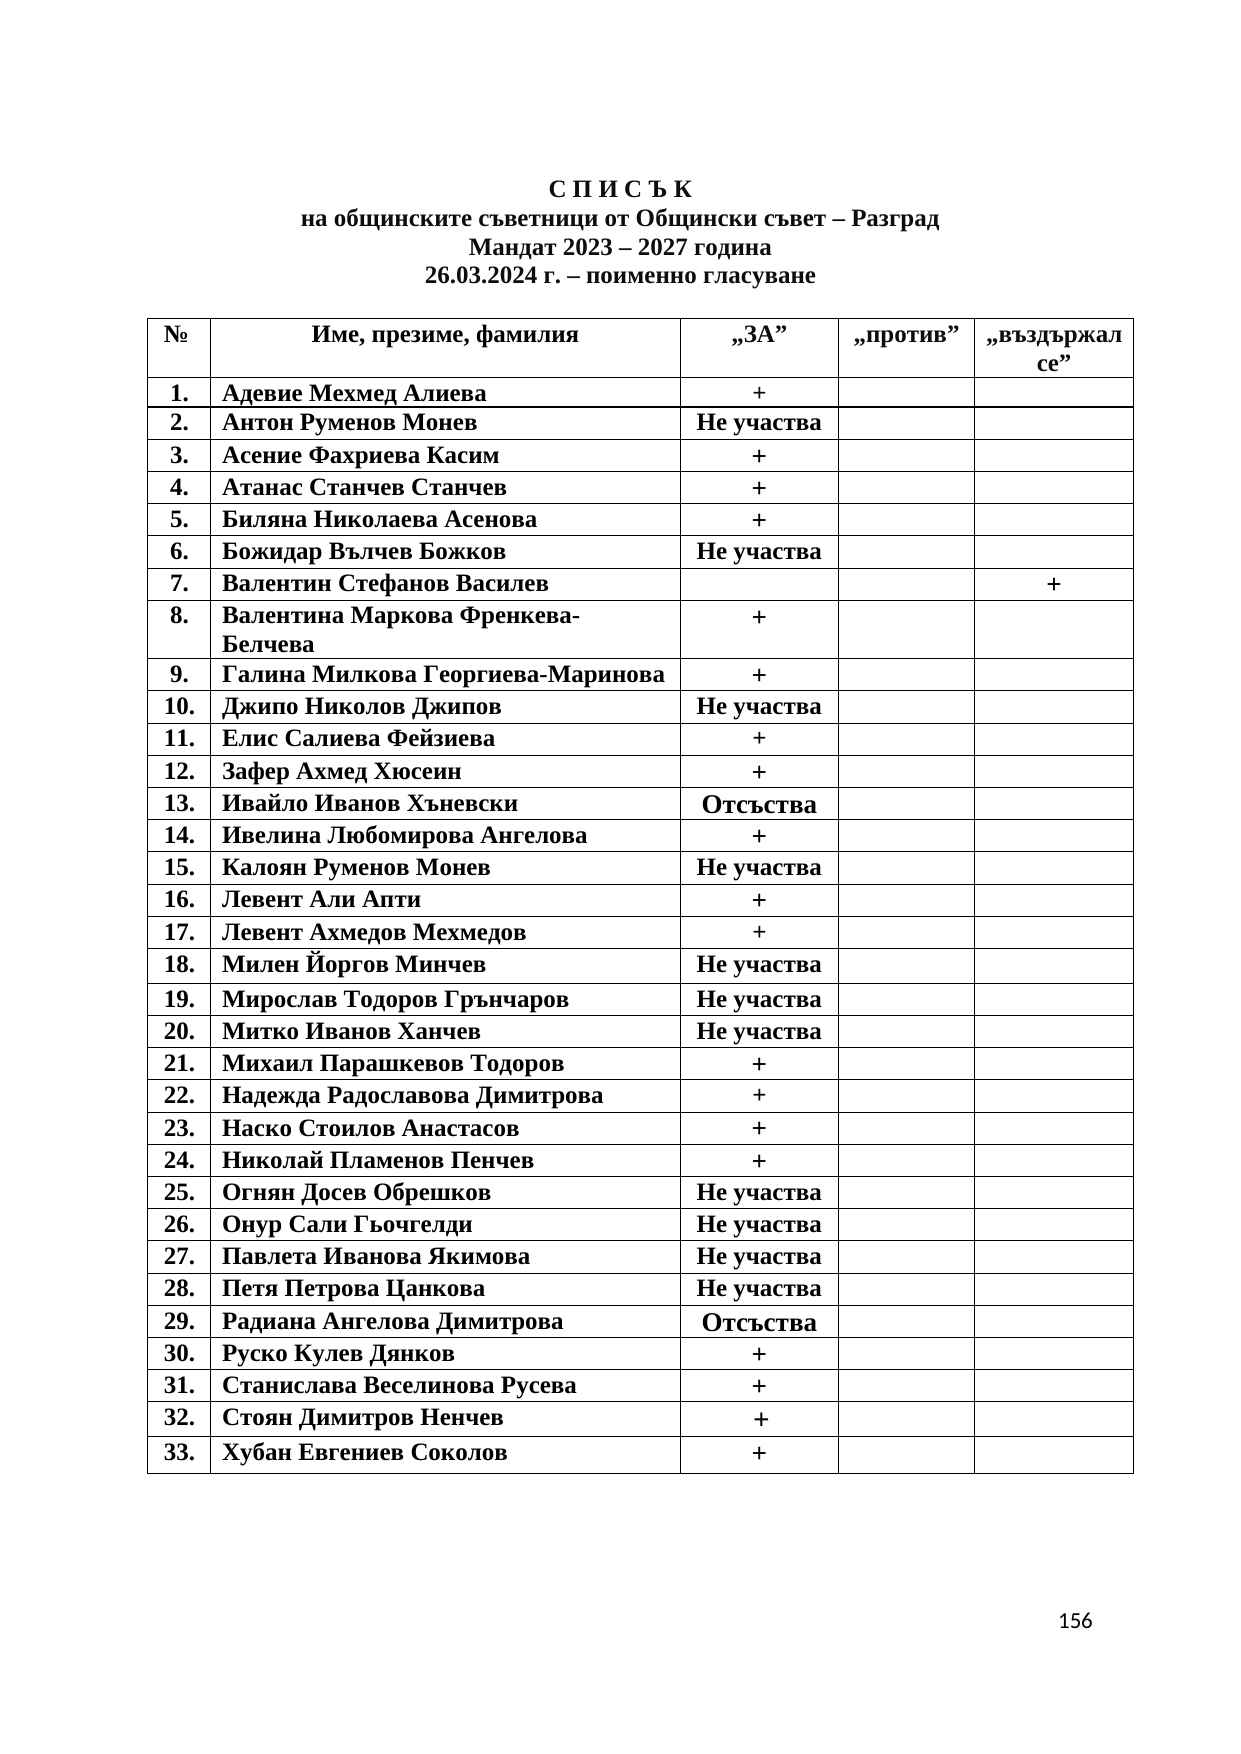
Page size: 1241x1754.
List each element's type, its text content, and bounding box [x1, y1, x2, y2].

table_cell + [681, 1080, 838, 1112]
table_cell [839, 1048, 974, 1079]
table_cell + [681, 1338, 838, 1369]
table_cell [839, 756, 974, 787]
table_cell [975, 504, 1133, 535]
table_cell + [681, 820, 838, 851]
table_cell Михаил Парашкевов Тодоров [211, 1048, 680, 1079]
table_cell [839, 1241, 974, 1272]
table_cell [839, 1370, 974, 1401]
table_cell Не участва [681, 536, 838, 567]
table_cell Надежда Радославова Димитрова [211, 1080, 680, 1112]
table_cell 25. [148, 1177, 210, 1208]
table_cell 26. [148, 1209, 210, 1240]
table_cell [839, 1338, 974, 1369]
table_cell [839, 691, 974, 722]
table_cell [839, 1209, 974, 1240]
table_cell [839, 659, 974, 690]
table_cell 23. [148, 1113, 210, 1144]
table_cell + [681, 1402, 838, 1436]
table_cell [975, 1016, 1133, 1047]
table_cell [975, 691, 1133, 722]
table_cell Биляна Николаева Асенова [211, 504, 680, 535]
table_cell [975, 1048, 1133, 1079]
table_cell 18. [148, 949, 210, 983]
table_cell [839, 1402, 974, 1436]
table_cell Не участва [681, 1274, 838, 1305]
table_cell 5. [148, 504, 210, 535]
subtitle Мандат 2023 – 2027 година [148, 232, 1093, 261]
table_cell Отсъства [681, 788, 838, 819]
table_cell [975, 1338, 1133, 1369]
table_cell [839, 504, 974, 535]
table_cell [975, 724, 1133, 755]
table_cell Огнян Досев Обрешков [211, 1177, 680, 1208]
table_cell [975, 1113, 1133, 1144]
table_cell 11. [148, 724, 210, 755]
table_cell 17. [148, 917, 210, 948]
table_cell [975, 1402, 1133, 1436]
table_cell + [681, 1437, 838, 1472]
table_cell Асение Фахриева Касим [211, 440, 680, 471]
table_cell [975, 820, 1133, 851]
table_cell Не участва [681, 691, 838, 722]
table_cell [975, 885, 1133, 916]
table_cell 12. [148, 756, 210, 787]
table_cell [839, 1080, 974, 1112]
table_cell Не участва [681, 1241, 838, 1272]
table_cell 22. [148, 1080, 210, 1112]
table_cell [839, 1016, 974, 1047]
table_cell Антон Руменов Монев [211, 408, 680, 439]
table_cell [839, 378, 974, 406]
table_cell Левент Ахмедов Мехмедов [211, 917, 680, 948]
table_cell Атанас Станчев Станчев [211, 472, 680, 503]
table_cell + [681, 1370, 838, 1401]
table_cell [975, 852, 1133, 883]
table_cell Онур Сали Гьочгелди [211, 1209, 680, 1240]
table_header Име, презиме, фамилия [211, 319, 680, 377]
table_cell [975, 440, 1133, 471]
table_cell + [681, 440, 838, 471]
table_cell + [681, 885, 838, 916]
table_cell [975, 1177, 1133, 1208]
table_cell [681, 569, 838, 599]
table_cell 8. [148, 601, 210, 658]
table_cell [975, 788, 1133, 819]
table_cell [839, 1306, 974, 1337]
table_cell 3. [148, 440, 210, 471]
table_cell + [975, 569, 1133, 599]
table_header „въздържал се” [975, 319, 1133, 377]
table_cell Елис Салиева Фейзиева [211, 724, 680, 755]
table_cell [975, 536, 1133, 567]
table_cell + [681, 659, 838, 690]
table_cell Левент Али Апти [211, 885, 680, 916]
table_cell [839, 1113, 974, 1144]
table_cell Ивайло Иванов Хъневски [211, 788, 680, 819]
table_cell [975, 984, 1133, 1015]
table_cell + [681, 472, 838, 503]
table_cell Не участва [681, 949, 838, 983]
table_cell + [681, 601, 838, 658]
table_cell [839, 601, 974, 658]
table_cell Мирослав Тодоров Грънчаров [211, 984, 680, 1015]
table_cell + [681, 504, 838, 535]
table_cell 6. [148, 536, 210, 567]
table_cell [839, 852, 974, 883]
table_cell Руско Кулев Дянков [211, 1338, 680, 1369]
table_cell 7. [148, 569, 210, 599]
table_cell [839, 472, 974, 503]
table_cell [975, 408, 1133, 439]
table_cell [975, 1274, 1133, 1305]
table_cell Валентин Стефанов Василев [211, 569, 680, 599]
table_cell 32. [148, 1402, 210, 1436]
table_cell [975, 472, 1133, 503]
table_cell Галина Милкова Георгиева-Маринова [211, 659, 680, 690]
table_cell [975, 601, 1133, 658]
table_cell [839, 917, 974, 948]
table_cell 15. [148, 852, 210, 883]
table_cell 10. [148, 691, 210, 722]
table_cell Отсъства [681, 1306, 838, 1337]
table_cell Адевие Мехмед Алиева [211, 378, 680, 406]
table_cell + [681, 1145, 838, 1176]
table_cell Наско Стоилов Анастасов [211, 1113, 680, 1144]
table_cell 30. [148, 1338, 210, 1369]
table_cell 20. [148, 1016, 210, 1047]
table_cell [975, 1437, 1133, 1472]
table_cell Митко Иванов Ханчев [211, 1016, 680, 1047]
table_cell Николай Пламенов Пенчев [211, 1145, 680, 1176]
table_cell [975, 949, 1133, 983]
table_cell 4. [148, 472, 210, 503]
table_cell Не участва [681, 852, 838, 883]
table_cell 19. [148, 984, 210, 1015]
table_cell Хубан Евгениев Соколов [211, 1437, 680, 1472]
table_cell [975, 1080, 1133, 1112]
table_cell [975, 1306, 1133, 1337]
table_cell [839, 885, 974, 916]
table_cell Зафер Ахмед Хюсеин [211, 756, 680, 787]
table_cell [975, 917, 1133, 948]
table_header „против” [839, 319, 974, 377]
table_cell [975, 1209, 1133, 1240]
table_cell [975, 1145, 1133, 1176]
table_cell [839, 408, 974, 439]
table_cell Джипо Николов Джипов [211, 691, 680, 722]
table_cell [839, 536, 974, 567]
table_cell Петя Петрова Цанкова [211, 1274, 680, 1305]
table_cell [839, 1274, 974, 1305]
table_cell [839, 1437, 974, 1472]
table_cell Не участва [681, 408, 838, 439]
table_cell Не участва [681, 984, 838, 1015]
table_cell + [681, 1048, 838, 1079]
table_cell 24. [148, 1145, 210, 1176]
table_cell + [681, 1113, 838, 1144]
table_cell [975, 1370, 1133, 1401]
table_header № [148, 319, 210, 377]
table_cell Божидар Вълчев Божков [211, 536, 680, 567]
table_cell + [681, 378, 838, 406]
table_cell Валентина Маркова Френкева-Белчева [211, 601, 680, 658]
table_cell [975, 659, 1133, 690]
table_cell [839, 1145, 974, 1176]
table_cell 14. [148, 820, 210, 851]
table_cell + [681, 917, 838, 948]
table_cell [839, 984, 974, 1015]
table_cell Не участва [681, 1209, 838, 1240]
table_cell 27. [148, 1241, 210, 1272]
table_cell Не участва [681, 1177, 838, 1208]
table_cell [839, 788, 974, 819]
table_cell Ивелина Любомирова Ангелова [211, 820, 680, 851]
table_cell [839, 724, 974, 755]
text 26.03.2024 г. – поименно гласуване [148, 261, 1093, 289]
table_cell 9. [148, 659, 210, 690]
table_cell Станислава Веселинова Русева [211, 1370, 680, 1401]
text на общинските съветници от Общински съвет – Разград [148, 203, 1093, 232]
table_header „ЗА” [681, 319, 838, 377]
table_cell Стоян Димитров Ненчев [211, 1402, 680, 1436]
table_cell 28. [148, 1274, 210, 1305]
table_cell Милен Йоргов Минчев [211, 949, 680, 983]
table_cell [975, 756, 1133, 787]
table_cell + [681, 756, 838, 787]
table_cell Павлета Иванова Якимова [211, 1241, 680, 1272]
table_cell Калоян Руменов Монев [211, 852, 680, 883]
table_cell 33. [148, 1437, 210, 1472]
table_cell 13. [148, 788, 210, 819]
table_cell [975, 378, 1133, 406]
table_cell 16. [148, 885, 210, 916]
table_cell 31. [148, 1370, 210, 1401]
table_cell Не участва [681, 1016, 838, 1047]
table_cell [975, 1241, 1133, 1272]
table_cell [839, 569, 974, 599]
table_cell [839, 1177, 974, 1208]
table_cell + [681, 724, 838, 755]
table_cell 2. [148, 408, 210, 439]
table_cell [839, 949, 974, 983]
table_cell 21. [148, 1048, 210, 1079]
text С П И С Ъ К [148, 174, 1093, 203]
table_cell 1. [148, 378, 210, 406]
table_cell 29. [148, 1306, 210, 1337]
table_cell [839, 440, 974, 471]
table_cell [839, 820, 974, 851]
table_cell Радиана Ангелова Димитрова [211, 1306, 680, 1337]
